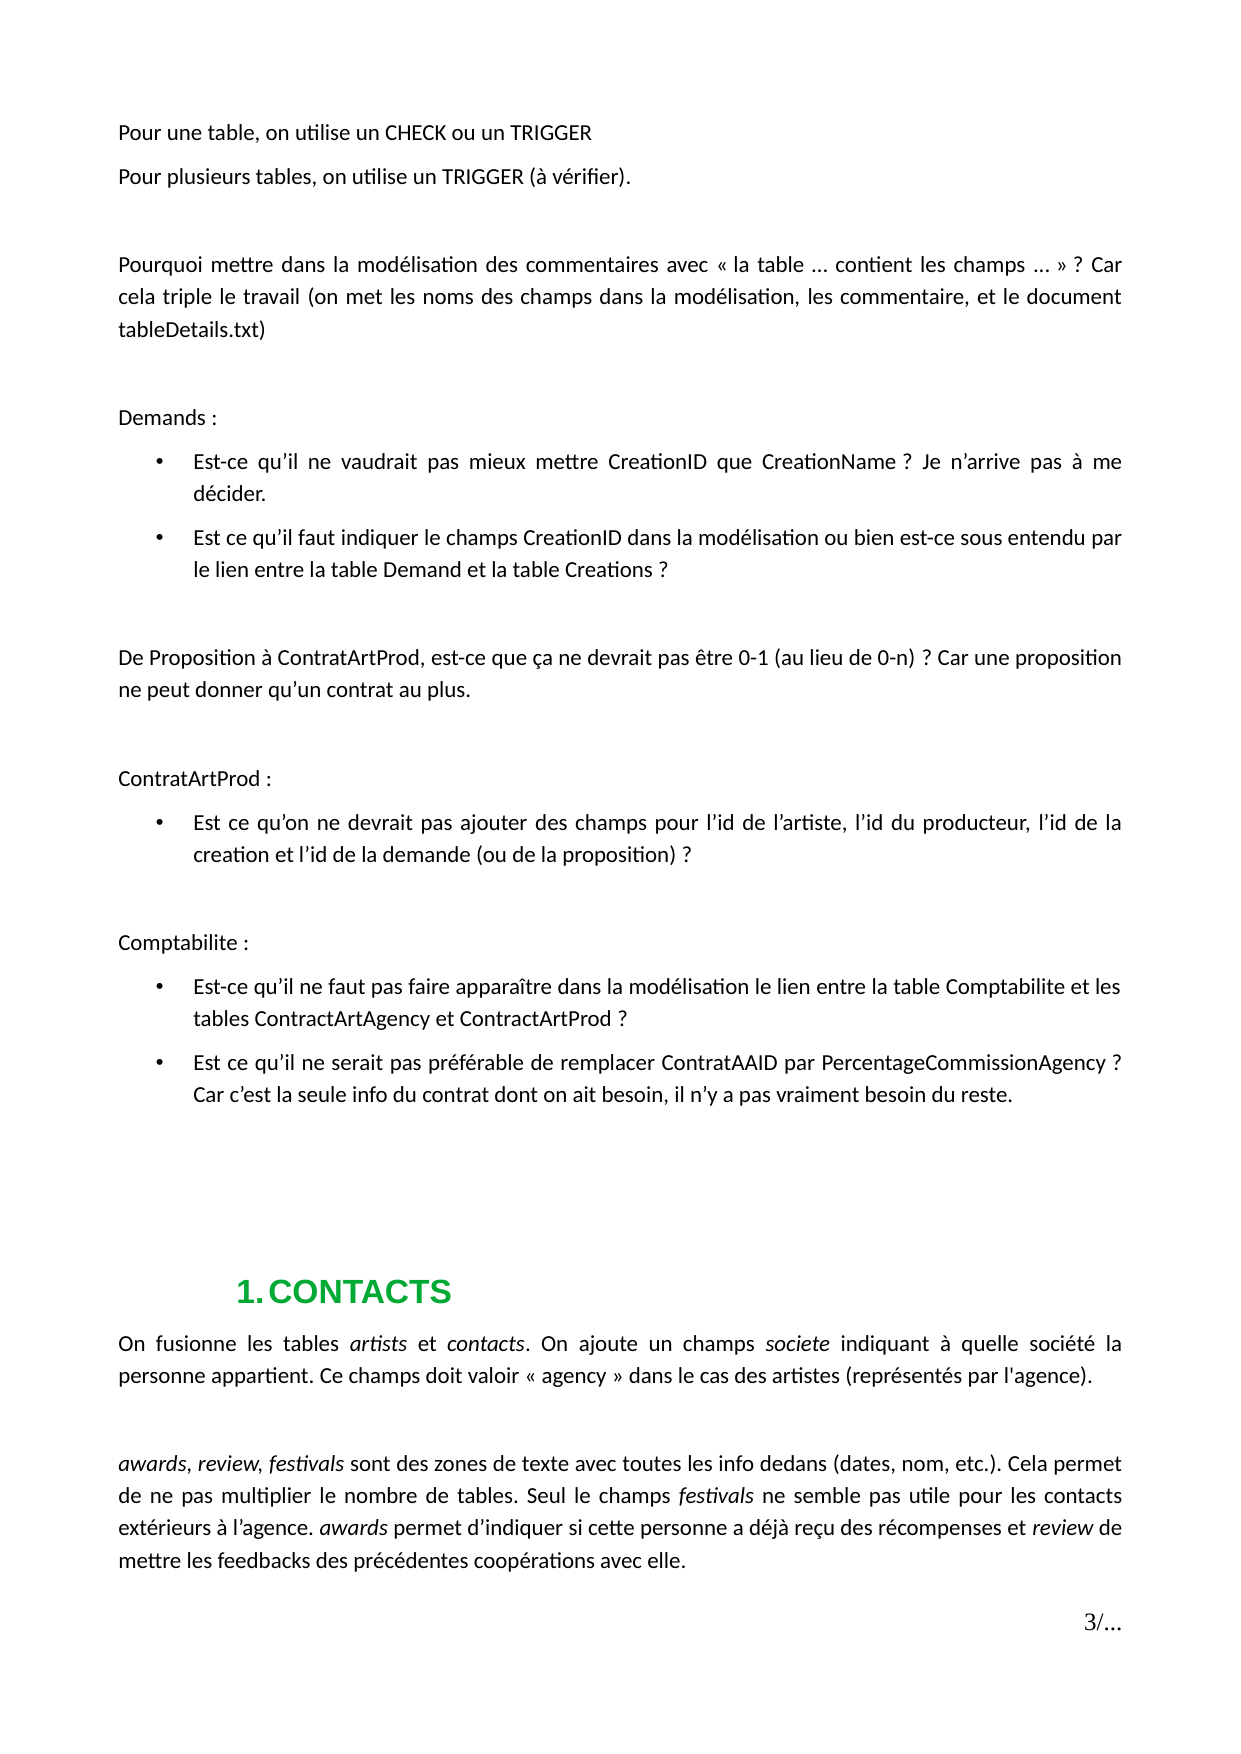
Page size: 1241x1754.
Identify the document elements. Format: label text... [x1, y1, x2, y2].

text ContratArtProd : [118, 764, 1122, 792]
list Est ce qu’il ne serait pas préférable de remplacer ContratAAID par PercentageCommissionAgency ? Car c’est la seule info du contrat dont on ait besoin, il n’y a pas vraiment besoin du reste. [156, 1048, 1122, 1109]
text Demands : [118, 403, 1122, 431]
subtitle CONTACTS [236, 1272, 1122, 1310]
list Est ce qu’il faut indiquer le champs CreationID dans la modélisation ou bien est-ce sous entendu par le lien entre la table Demand et la table Creations ? [156, 523, 1122, 583]
text Pour plusieurs tables, on utilise un TRIGGER (à vérifier). [118, 162, 1122, 190]
text awards, review, festivals sont des zones de texte avec toutes les info dedans (dates, nom, etc.). Cela permet de ne pas multiplier le nombre de tables. Seul le champs festivals ne semble pas utile pour les contacts extérieurs à l’agence. awards permet d’indiquer si cette personne a déjà reçu des récompenses et review de mettre les feedbacks des précédentes coopérations avec elle. [118, 1449, 1122, 1574]
list Est-ce qu’il ne vaudrait pas mieux mettre CreationID que CreationName ? Je n’arrive pas à me décider. [156, 447, 1122, 507]
text Comptabilite : [118, 928, 1122, 956]
list Est-ce qu’il ne faut pas faire apparaître dans la modélisation le lien entre la table Comptabilite et les tables ContractArtAgency et ContractArtProd ? [156, 972, 1122, 1032]
text Pourquoi mettre dans la modélisation des commentaires avec « la table … contient les champs ... » ? Car cela triple le travail (on met les noms des champs dans la modélisation, les commentaire, et le document tableDetails.txt) [118, 250, 1122, 343]
text On fusionne les tables artists et contacts. On ajoute un champs societe indiquant à quelle société la personne appartient. Ce champs doit valoir « agency » dans le cas des artistes (représentés par l'agence). [118, 1329, 1122, 1389]
list Est ce qu’on ne devrait pas ajouter des champs pour l’id de l’artiste, l’id du producteur, l’id de la creation et l’id de la demande (ou de la proposition) ? [156, 808, 1122, 868]
text De Proposition à ContratArtProd, est-ce que ça ne devrait pas être 0-1 (au lieu de 0-n) ? Car une proposition ne peut donner qu’un contrat au plus. [118, 643, 1122, 704]
text Pour une table, on utilise un CHECK ou un TRIGGER [118, 118, 1122, 146]
